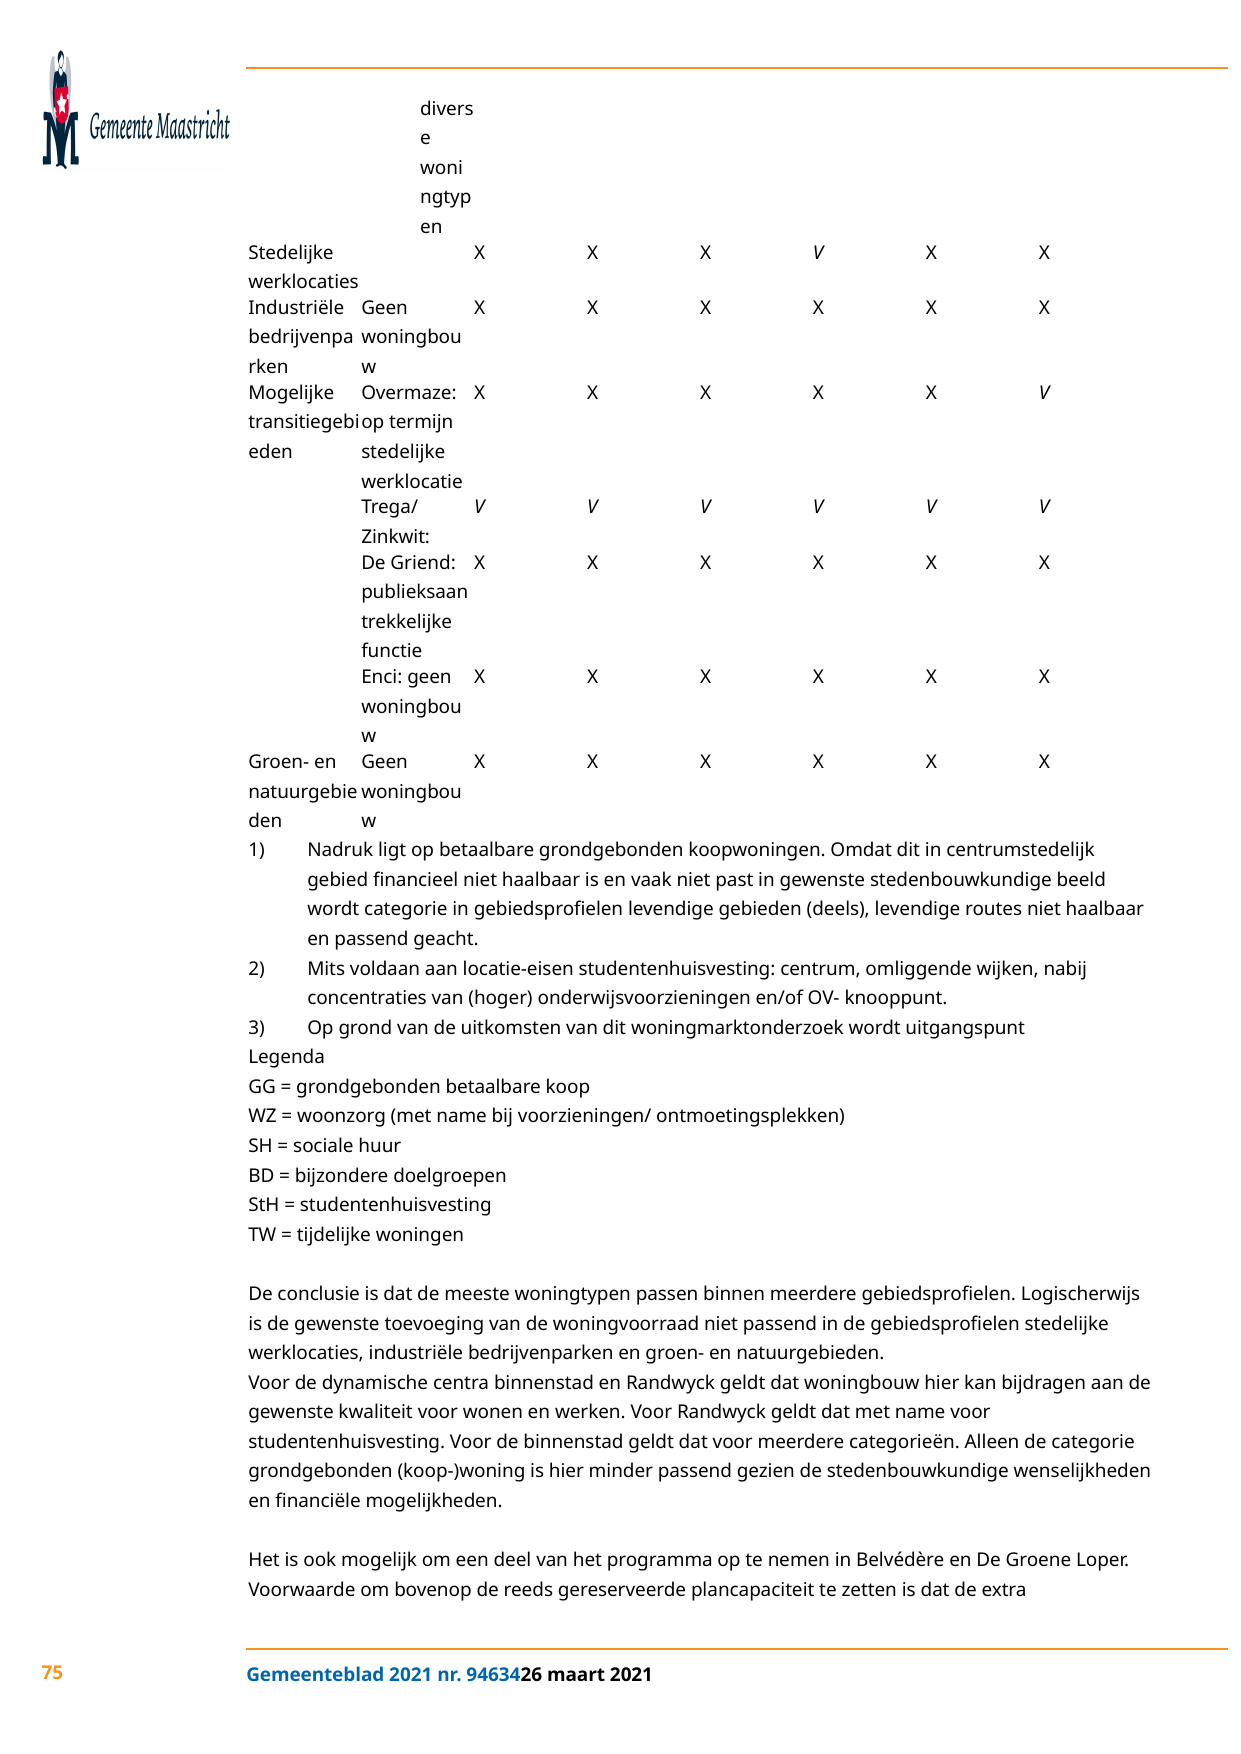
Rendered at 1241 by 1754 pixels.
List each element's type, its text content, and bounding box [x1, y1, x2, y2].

picture [41, 47, 231, 172]
table_cell X [926, 379, 1038, 493]
text TW = tijdelijke woningen [248, 1221, 1152, 1247]
table_cell Industriële bedrijvenparken [248, 294, 361, 379]
table_cell X [700, 379, 813, 493]
text BD = bijzondere doelgroepen [248, 1162, 1152, 1187]
table_cell X [700, 549, 813, 663]
table_cell [248, 95, 361, 239]
table_cell V [1039, 379, 1152, 493]
table_cell X [587, 549, 700, 663]
table_cell X [926, 663, 1038, 748]
table_cell X [587, 239, 700, 294]
table_cell Geen woningbouw [361, 748, 474, 833]
text Legenda [248, 1043, 1152, 1069]
table_cell X [474, 239, 587, 294]
table_cell X [474, 748, 587, 833]
list Nadruk ligt op betaalbare grondgebonden koopwoningen. Omdat dit in centrumstedelijk gebied financieel niet haalbaar is en vaak niet past in gewenste stedenbouwkundige beeld wordt categorie in gebiedsprofielen levendige gebieden (deels), levendige routes niet haalbaar en passend geacht. [248, 836, 1152, 951]
table_cell X [587, 379, 700, 493]
text SH = sociale huur [248, 1132, 1152, 1158]
table_cell X [1039, 748, 1152, 833]
table_cell Mogelijke transitiegebieden [248, 379, 361, 748]
table_cell [474, 95, 587, 239]
table_cell X [813, 379, 926, 493]
table_cell Groen- en natuurgebieden [248, 748, 361, 833]
table_cell X [813, 294, 926, 379]
table_cell X [1039, 549, 1152, 663]
table_cell X [926, 239, 1038, 294]
table_cell X [474, 549, 587, 663]
table_cell [700, 95, 813, 239]
table_cell X [474, 663, 587, 748]
table_cell X [926, 294, 1038, 379]
table_cell X [813, 748, 926, 833]
table_cell X [700, 294, 813, 379]
table_cell [926, 95, 1038, 239]
table_cell X [700, 663, 813, 748]
table_cell V [474, 494, 587, 549]
table_cell X [1039, 294, 1152, 379]
table_cell V [813, 239, 926, 294]
table_cell X [1039, 239, 1152, 294]
table_cell V [587, 494, 700, 549]
table_cell De Griend: publieksaantrekkelijke functie [361, 549, 474, 663]
table_cell X [926, 748, 1038, 833]
table_cell [587, 95, 700, 239]
text De conclusie is dat de meeste woningtypen passen binnen meerdere gebiedsprofielen. Logischerwijs is de gewenste toevoeging van de woningvoorraad niet passend in de gebiedsprofielen stedelijke werklocaties, industriële bedrijvenparken en groen- en natuurgebieden. [248, 1280, 1152, 1365]
table_cell X [587, 294, 700, 379]
table_cell Enci: geen woningbouw [361, 663, 474, 748]
table_cell diverse woningtypen [361, 95, 474, 239]
table_cell [1039, 95, 1152, 239]
text GG = grondgebonden betaalbare koop [248, 1073, 1152, 1099]
table_cell Stedelijke werklocaties [248, 239, 361, 294]
table_cell X [700, 748, 813, 833]
table_cell V [700, 494, 813, 549]
table_cell X [587, 748, 700, 833]
table_cell X [813, 663, 926, 748]
table_cell Overmaze: op termijn stedelijke werklocatie [361, 379, 474, 493]
text Voor de dynamische centra binnenstad en Randwyck geldt dat woningbouw hier kan bijdragen aan de gewenste kwaliteit voor wonen en werken. Voor Randwyck geldt dat met name voor studentenhuisvesting. Voor de binnenstad geldt dat voor meerdere categorieën. Alleen de categorie grondgebonden (koop-)woning is hier minder passend gezien de stedenbouwkundige wenselijkheden en financiële mogelijkheden. [248, 1369, 1152, 1513]
table_cell X [700, 239, 813, 294]
table_cell [813, 95, 926, 239]
table_cell X [474, 294, 587, 379]
table_cell Trega/Zinkwit: [361, 494, 474, 549]
text Het is ook mogelijk om een deel van het programma op te nemen in Belvédère en De Groene Loper. Voorwaarde om bovenop de reeds gereserveerde plancapaciteit te zetten is dat de extra [248, 1546, 1152, 1602]
text WZ = woonzorg (met name bij voorzieningen/ ontmoetingsplekken) [248, 1103, 1152, 1128]
table_cell V [926, 494, 1038, 549]
table_cell X [1039, 663, 1152, 748]
text StH = studentenhuisvesting [248, 1191, 1152, 1217]
table_cell V [1039, 494, 1152, 549]
table_cell [361, 239, 474, 294]
table_cell X [813, 549, 926, 663]
table_cell V [813, 494, 926, 549]
list Mits voldaan aan locatie-eisen studentenhuisvesting: centrum, omliggende wijken, nabij concentraties van (hoger) onderwijsvoorzieningen en/of OV- knooppunt. [248, 955, 1152, 1010]
table_cell Geen woningbouw [361, 294, 474, 379]
table_cell X [926, 549, 1038, 663]
table_cell X [587, 663, 700, 748]
table_cell X [474, 379, 587, 493]
list Op grond van de uitkomsten van dit woningmarktonderzoek wordt uitgangspunt [248, 1014, 1152, 1039]
